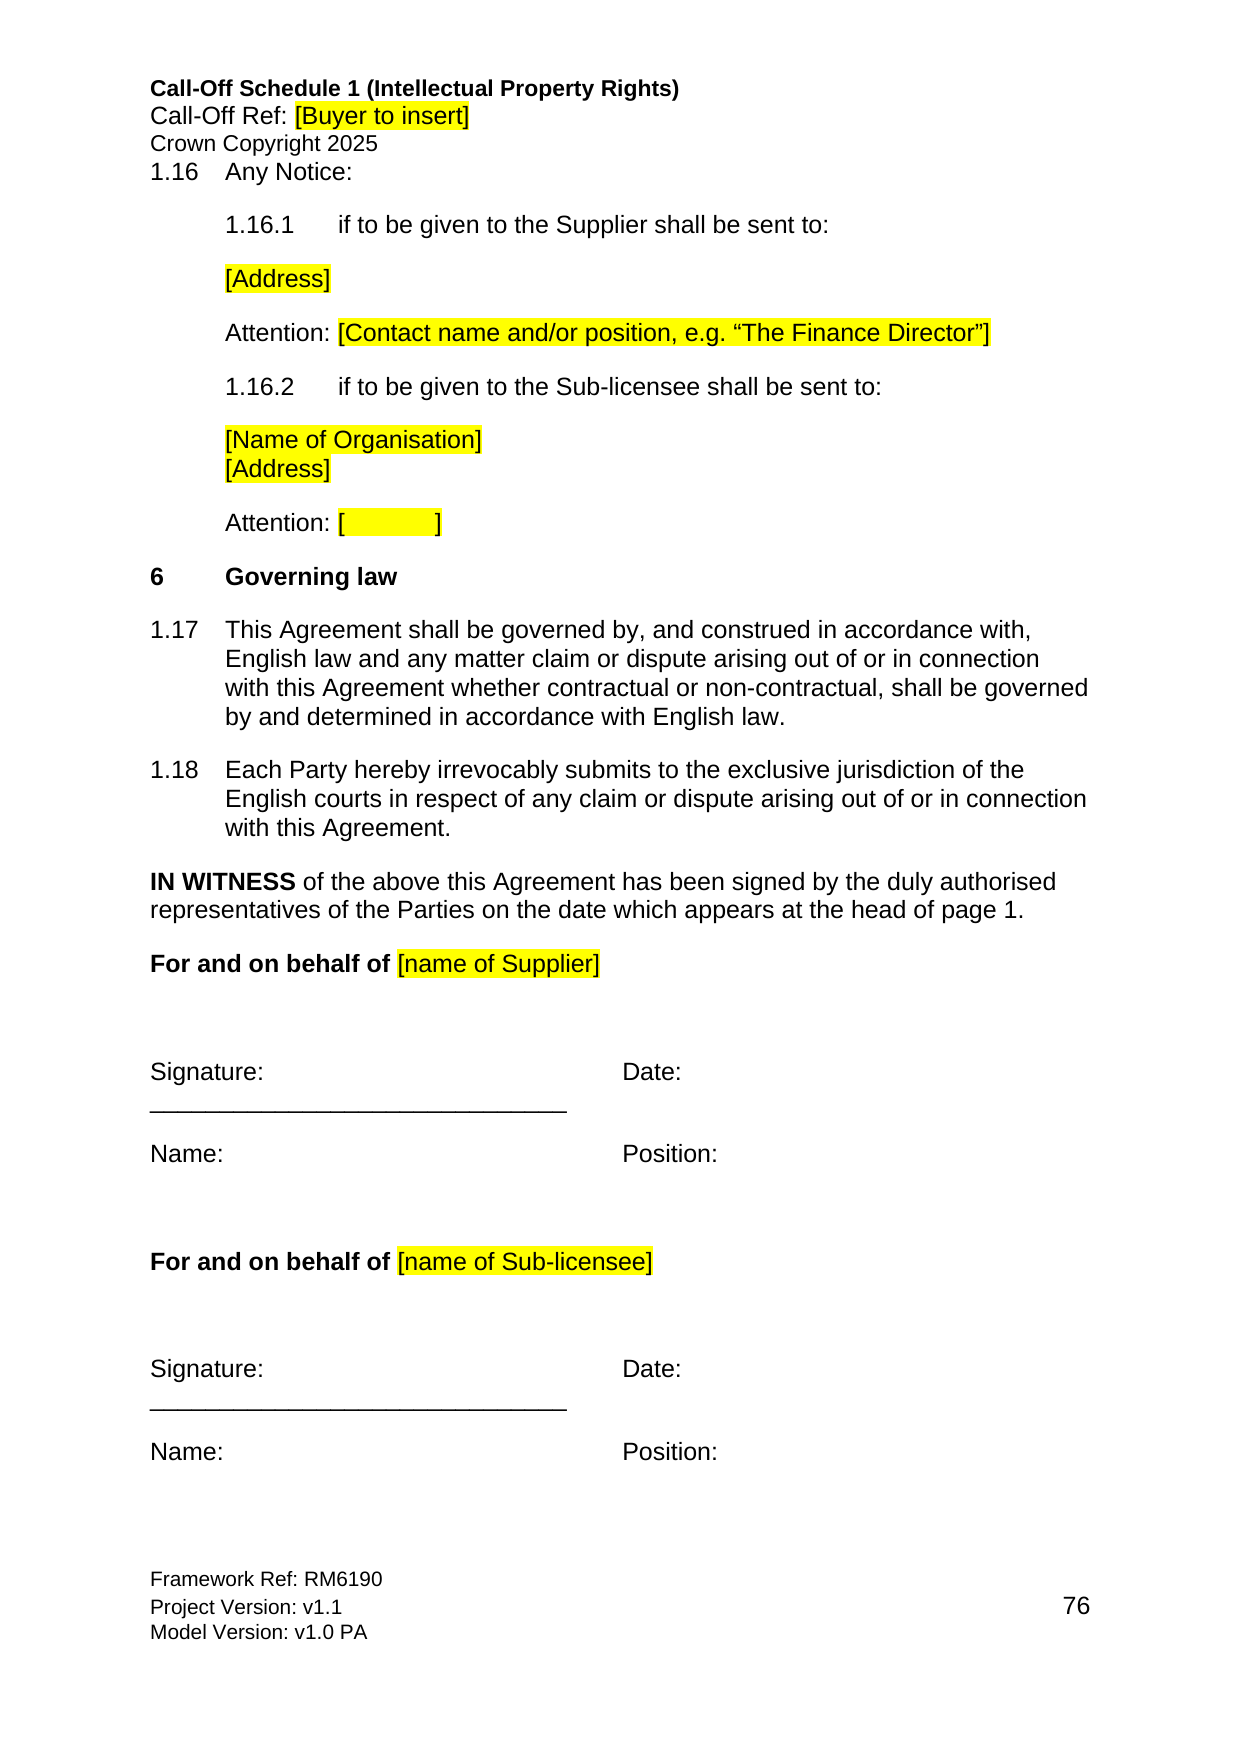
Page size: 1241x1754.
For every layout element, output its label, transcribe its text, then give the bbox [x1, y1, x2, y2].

list This Agreement shall be governed by, and construed in accordance with, English law and any matter claim or dispute arising out of or in connection with this Agreement whether contractual or non-contractual, shall be governed by and determined in accordance with English law. [150, 615, 1090, 730]
list Any Notice: [150, 156, 1090, 185]
text For and on behalf of [name of Sub-licensee] [150, 1246, 1090, 1275]
list if to be given to the Supplier shall be sent to: [225, 210, 1090, 239]
table_header Signature: ______________________________ [139, 1044, 611, 1126]
table_header Date: [611, 1044, 1083, 1126]
table_header Date: [611, 1341, 1083, 1424]
text IN WITNESS of the above this Agreement has been signed by the duly authorised representatives of the Parties on the date which appears at the head of page 1. [150, 866, 1090, 924]
table_cell Position: [611, 1126, 1083, 1180]
table_header Signature: ______________________________ [139, 1341, 611, 1424]
list Each Party hereby irrevocably submits to the exclusive jurisdiction of the English courts in respect of any claim or dispute arising out of or in connection with this Agreement. [150, 755, 1090, 841]
list Governing law [150, 561, 1090, 590]
table_cell Name: [139, 1126, 611, 1180]
text Attention: [ ] [225, 508, 1090, 536]
text For and on behalf of [name of Supplier] [150, 949, 1090, 978]
table_cell Name: [139, 1424, 611, 1478]
list if to be given to the Sub-licensee shall be sent to: [225, 371, 1090, 400]
text Attention: [Contact name and/or position, e.g. “The Finance Director”] [225, 318, 1090, 346]
text [Name of Organisation] [Address] [225, 425, 1090, 483]
text [Address] [225, 264, 1090, 293]
table_cell Position: [611, 1424, 1083, 1478]
